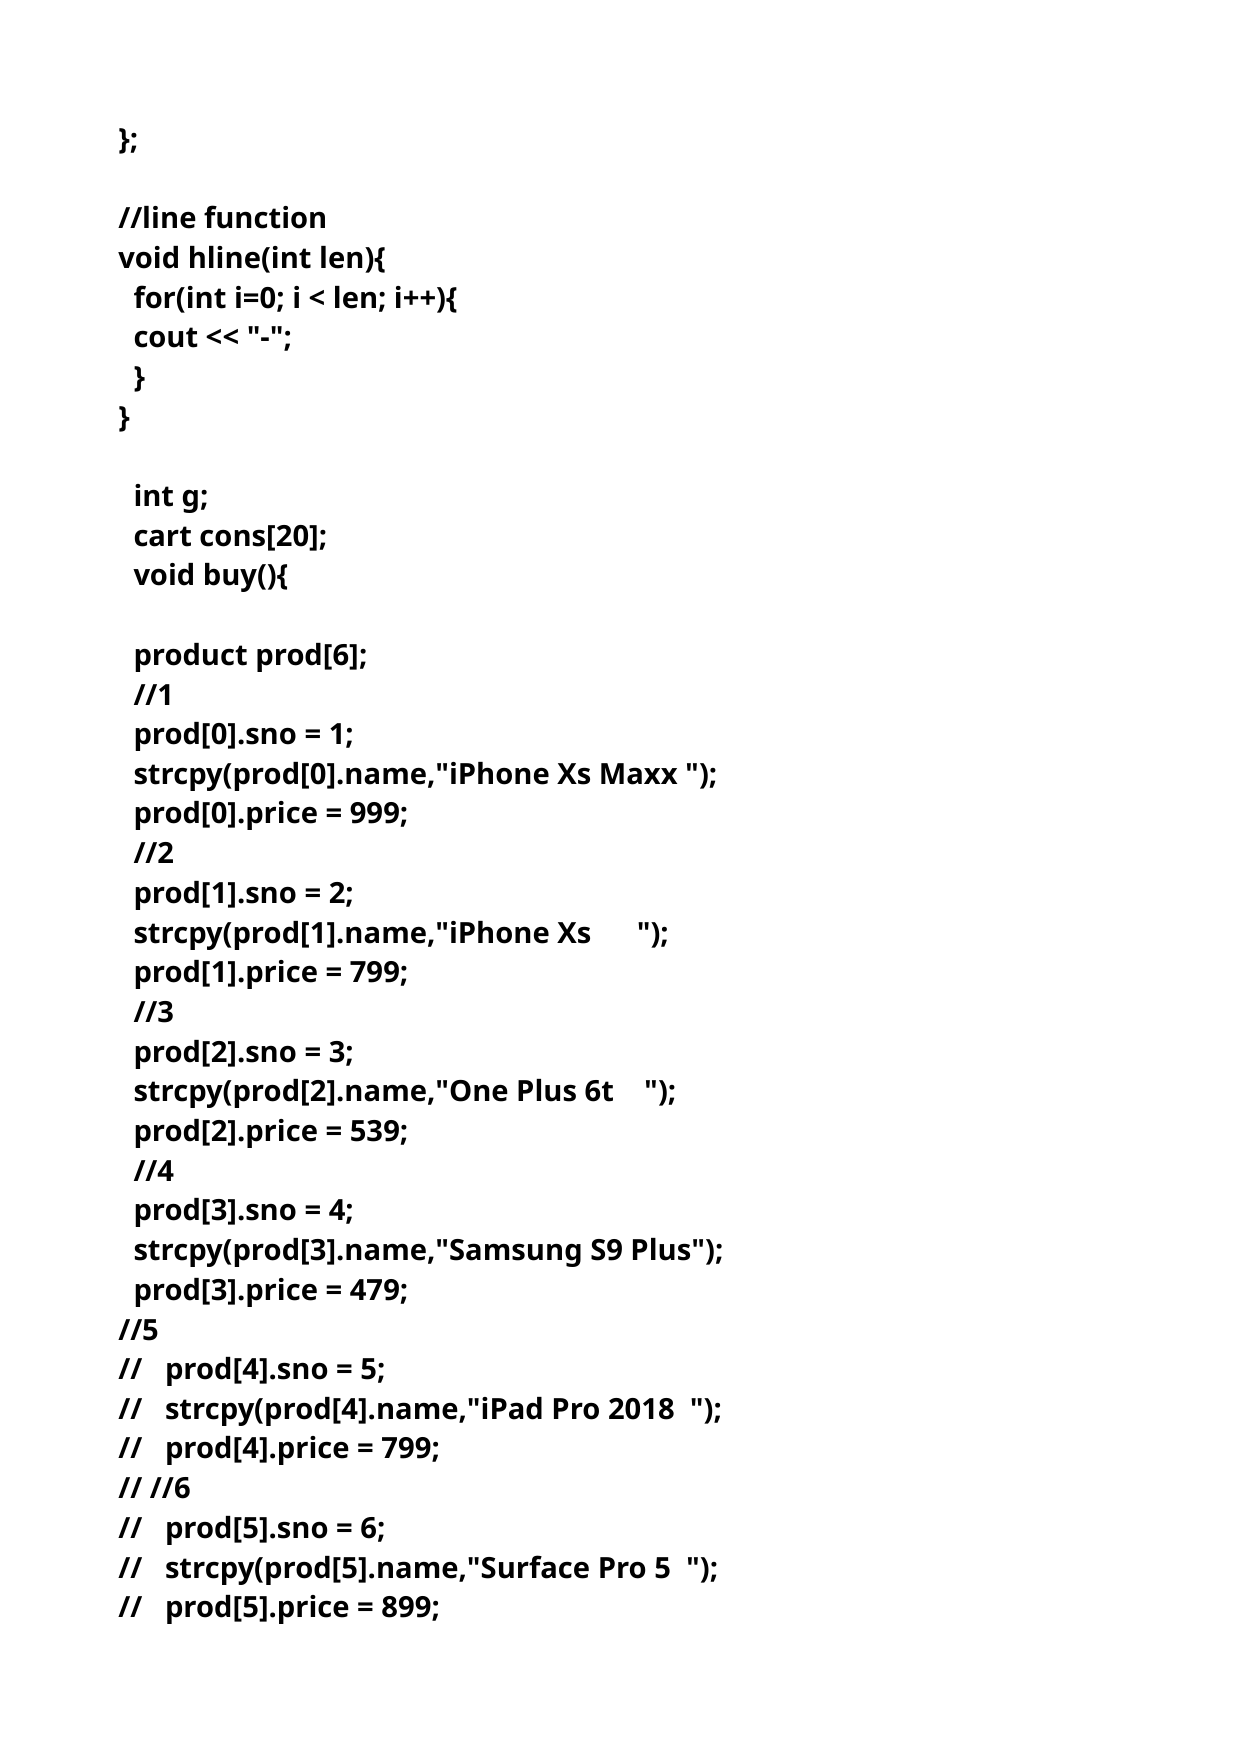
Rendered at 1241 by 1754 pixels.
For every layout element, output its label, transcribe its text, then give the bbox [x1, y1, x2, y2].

text int g; [118, 475, 1122, 515]
text //4 [118, 1150, 1122, 1190]
text // prod[5].sno = 6; [118, 1507, 1122, 1547]
text //5 [118, 1309, 1122, 1348]
text void buy(){ [118, 555, 1122, 594]
text strcpy(prod[2].name,"One Plus 6t "); [118, 1071, 1122, 1110]
text prod[3].price = 479; [118, 1269, 1122, 1309]
text // strcpy(prod[4].name,"iPad Pro 2018 "); [118, 1388, 1122, 1428]
text strcpy(prod[1].name,"iPhone Xs "); [118, 912, 1122, 952]
text cout << "-"; [118, 317, 1122, 356]
text //3 [118, 991, 1122, 1031]
text } [118, 356, 1122, 396]
text prod[3].sno = 4; [118, 1190, 1122, 1229]
text //line function [118, 197, 1122, 237]
text product prod[6]; [118, 634, 1122, 674]
text prod[0].price = 999; [118, 793, 1122, 832]
text }; [118, 118, 1122, 158]
text // prod[5].price = 899; [118, 1587, 1122, 1626]
text } [118, 396, 1122, 436]
text for(int i=0; i < len; i++){ [118, 277, 1122, 317]
text void hline(int len){ [118, 237, 1122, 277]
text prod[1].price = 799; [118, 952, 1122, 991]
text // strcpy(prod[5].name,"Surface Pro 5 "); [118, 1547, 1122, 1587]
text // prod[4].price = 799; [118, 1428, 1122, 1467]
text //1 [118, 674, 1122, 713]
text prod[1].sno = 2; [118, 872, 1122, 912]
text strcpy(prod[0].name,"iPhone Xs Maxx "); [118, 753, 1122, 793]
text prod[2].price = 539; [118, 1110, 1122, 1150]
text strcpy(prod[3].name,"Samsung S9 Plus"); [118, 1229, 1122, 1269]
text // //6 [118, 1467, 1122, 1507]
text //2 [118, 832, 1122, 872]
text prod[2].sno = 3; [118, 1031, 1122, 1071]
text // prod[4].sno = 5; [118, 1348, 1122, 1388]
text cart cons[20]; [118, 515, 1122, 555]
text prod[0].sno = 1; [118, 713, 1122, 753]
